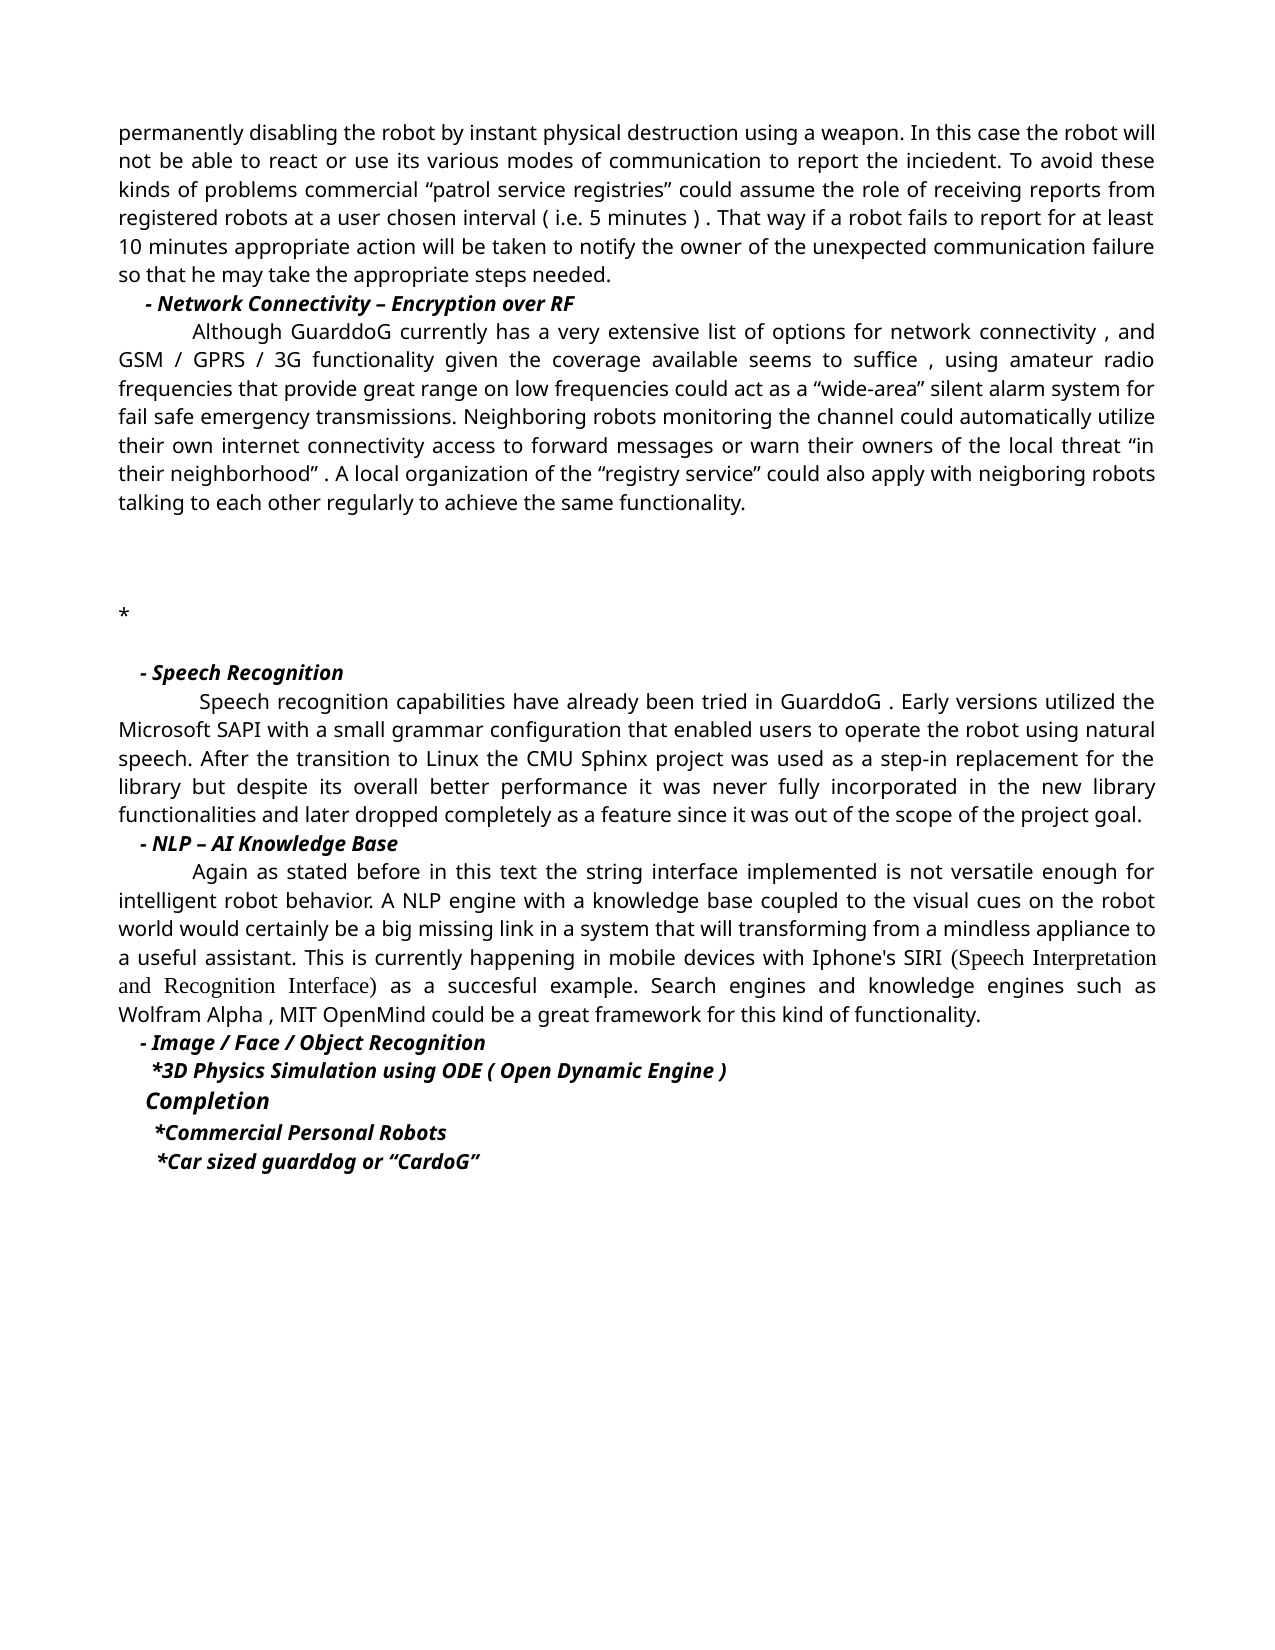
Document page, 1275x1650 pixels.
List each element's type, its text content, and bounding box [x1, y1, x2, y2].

text - NLP – AI Knowledge Base [118, 829, 1157, 857]
text *Commercial Personal Robots [118, 1116, 1157, 1147]
text Again as stated before in this text the string interface implemented is not versatile enough for intelligent robot behavior. A NLP engine with a knowledge base coupled to the visual cues on the robot world would certainly be a big missing link in a system that will transforming from a mindless appliance to a useful assistant. This is currently happening in mobile devices with Iphone's SIRI (Speech Interpretation and Recognition Interface) as a succesful example. Search engines and knowledge engines such as Wolfram Alpha , MIT OpenMind could be a great framework for this kind of functionality. [118, 857, 1157, 1028]
text Speech recognition capabilities have already been tried in GuarddoG . Early versions utilized the Microsoft SAPI with a small grammar configuration that enabled users to operate the robot using natural speech. After the transition to Linux the CMU Sphinx project was used as a step-in replacement for the library but despite its overall better performance it was never fully incorporated in the new library functionalities and later dropped completely as a feature since it was out of the scope of the project goal. [118, 687, 1157, 829]
text permanently disabling the robot by instant physical destruction using a weapon. In this case the robot will not be able to react or use its various modes of communication to report the inciedent. To avoid these kinds of problems commercial “patrol service registries” could assume the role of receiving reports from registered robots at a user chosen interval ( i.e. 5 minutes ) . That way if a robot fails to report for at least 10 minutes appropriate action will be taken to notify the owner of the unexpected communication failure so that he may take the appropriate steps needed. [118, 118, 1157, 289]
text *Car sized guarddog or “CardoG” [118, 1147, 1157, 1176]
text Completion [118, 1085, 1157, 1116]
text - Image / Face / Object Recognition [118, 1028, 1157, 1057]
text * [118, 602, 1157, 630]
text - Network Connectivity – Encryption over RF [118, 289, 1157, 317]
text - Speech Recognition [118, 658, 1157, 687]
text Although GuarddoG currently has a very extensive list of options for network connectivity , and GSM / GPRS / 3G functionality given the coverage available seems to suffice , using amateur radio frequencies that provide great range on low frequencies could act as a “wide-area” silent alarm system for fail safe emergency transmissions. Neighboring robots monitoring the channel could automatically utilize their own internet connectivity access to forward messages or warn their owners of the local threat “in their neighborhood” . A local organization of the “registry service” could also apply with neigboring robots talking to each other regularly to achieve the same functionality. [118, 317, 1157, 516]
text *3D Physics Simulation using ODE ( Open Dynamic Engine ) [118, 1057, 1157, 1085]
